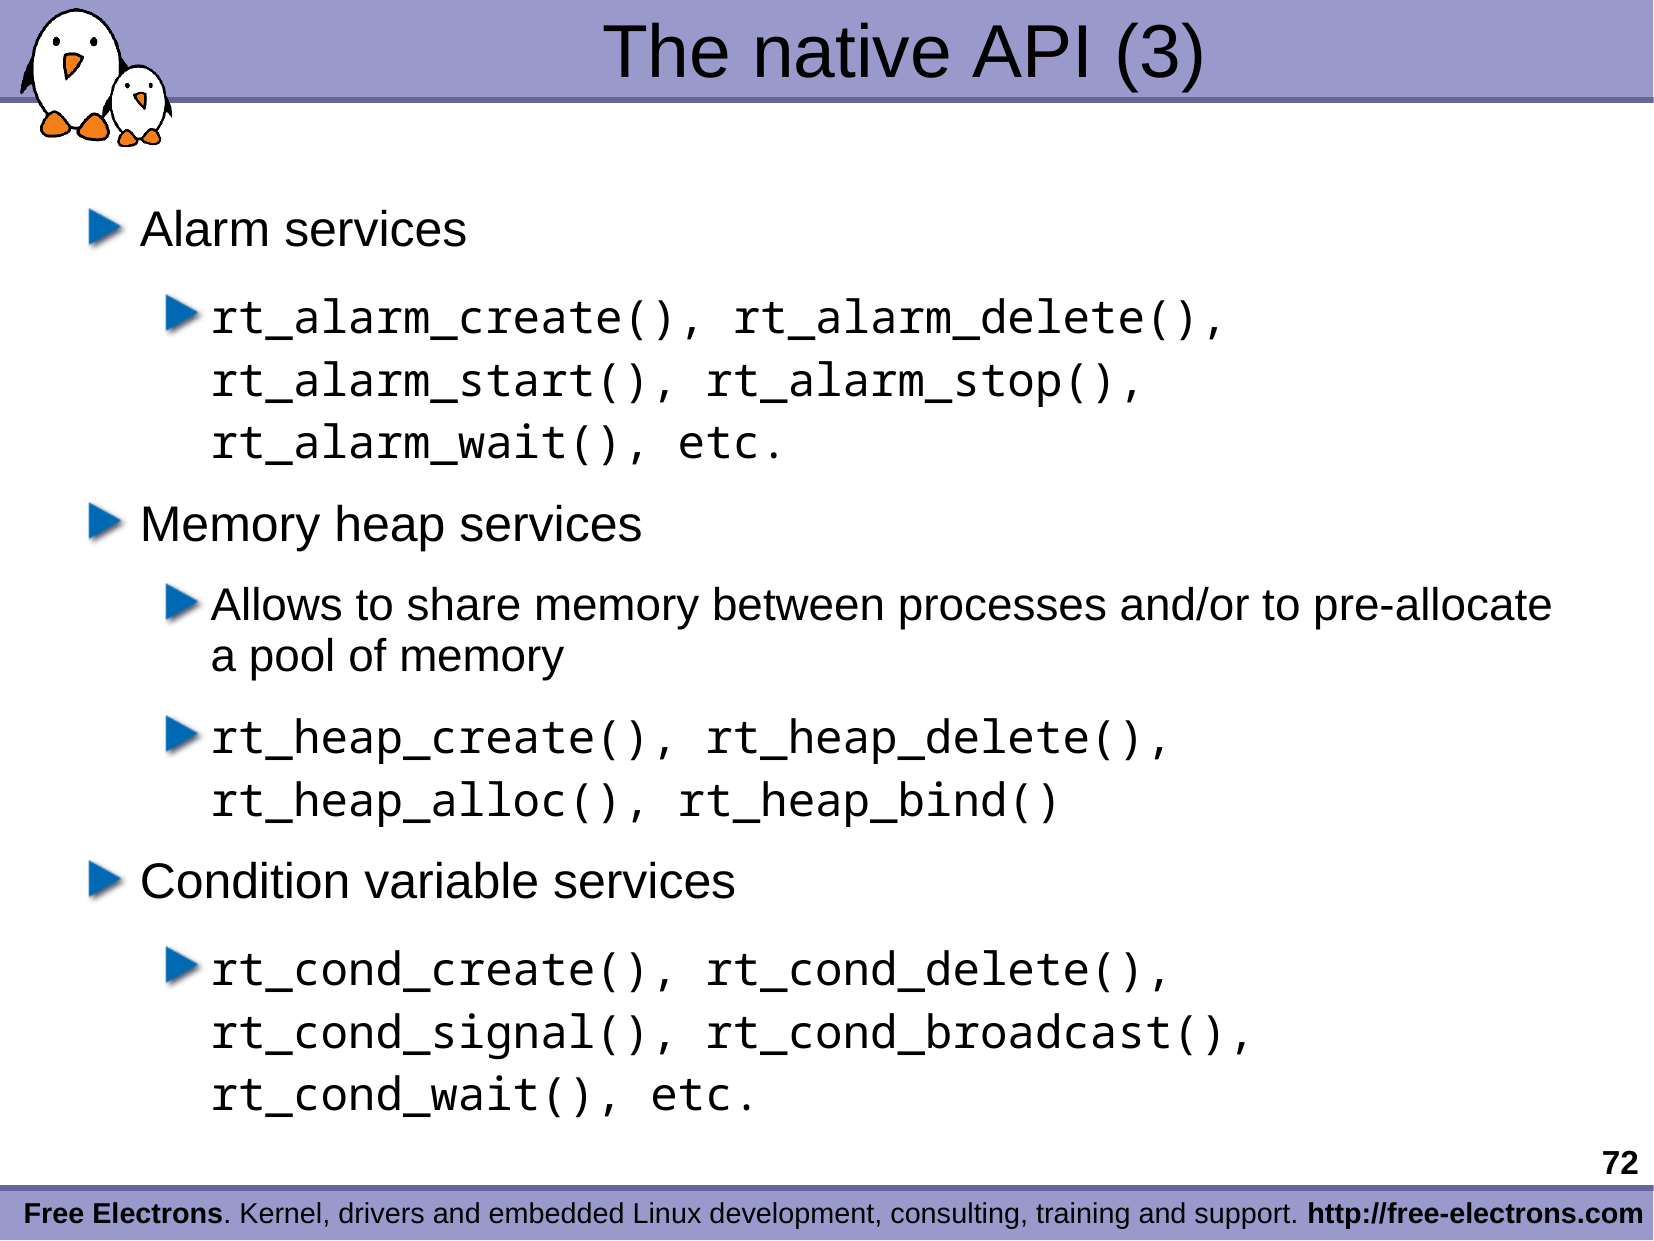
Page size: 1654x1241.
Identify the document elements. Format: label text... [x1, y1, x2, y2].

title The native API (3) [178, 4, 1631, 98]
picture [20, 8, 172, 147]
list Alarm services rt_alarm_create(), rt_alarm_delete(), rt_alarm_start(), rt_alarm_stop(), rt_alarm_wait(), etc. Memory heap services Allows to share memory between processes and/or to pre-allocate a pool of memory rt_heap_create(), rt_heap_delete(), rt_heap_alloc(), rt_heap_bind() Condition variable services rt_cond_create(), rt_cond_delete(), rt_cond_signal(), rt_cond_broadcast(), rt_cond_wait(), etc. [68, 201, 1592, 1118]
